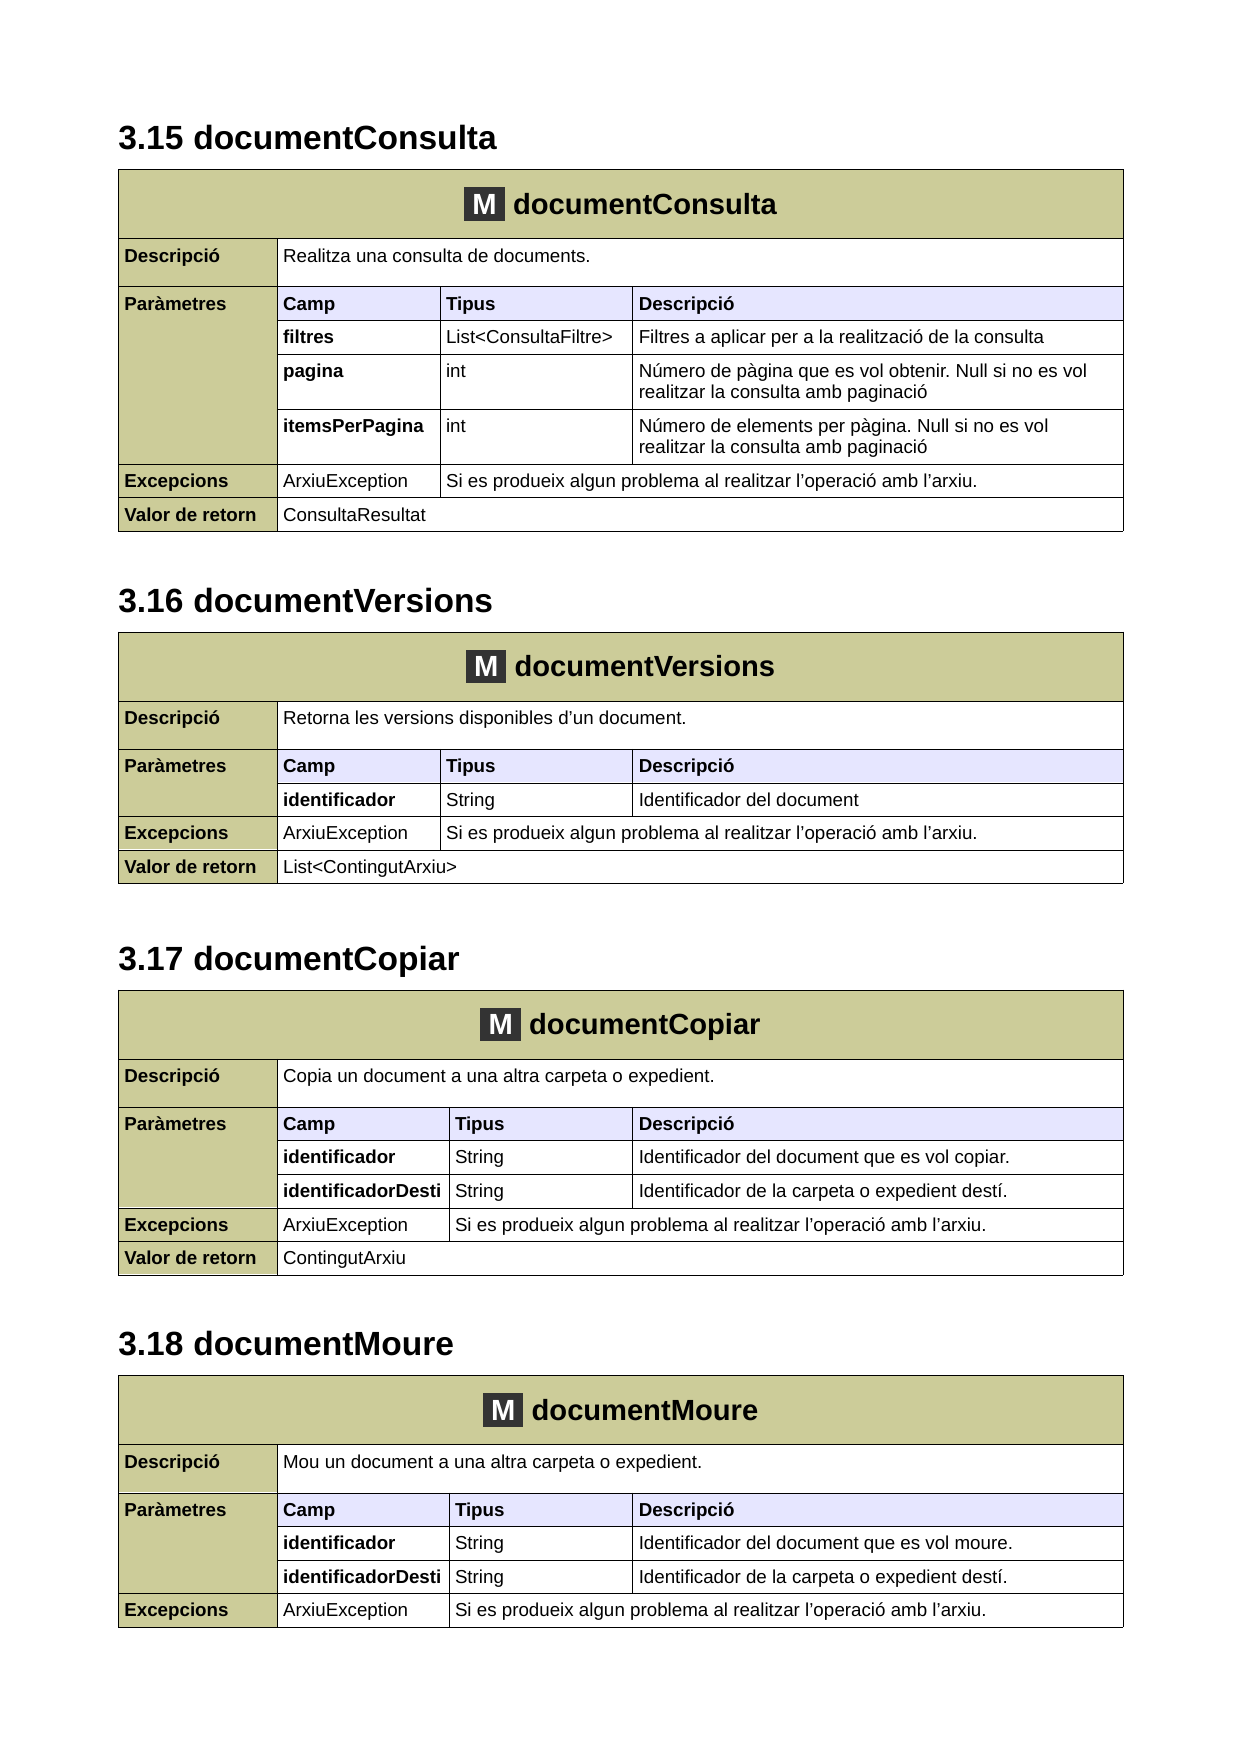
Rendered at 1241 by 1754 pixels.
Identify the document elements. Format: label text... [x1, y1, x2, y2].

subtitle documentCopiar [118, 938, 1122, 977]
table_cell Descripció [633, 287, 1123, 320]
table_cell Excepcions [119, 465, 277, 497]
table_cell Filtres a aplicar per a la realització de la consulta [633, 321, 1123, 353]
table_cell Paràmetres [119, 750, 277, 816]
table_cell identificador [278, 784, 440, 816]
table_cell Paràmetres [119, 1108, 277, 1207]
table_cell int [441, 410, 632, 464]
subtitle documentConsulta [118, 118, 1122, 157]
table_cell Descripció [633, 1494, 1123, 1526]
table_cell identificador [278, 1527, 449, 1559]
table_cell String [441, 784, 632, 816]
table_header M documentConsulta [119, 170, 1123, 238]
table_cell ArxiuException [278, 1594, 449, 1627]
table_cell identificadorDesti [278, 1561, 449, 1593]
table_cell Si es produeix algun problema al realitzar l’operació amb l’arxiu. [441, 817, 1123, 849]
table_cell ConsultaResultat [278, 498, 1123, 531]
table_cell Retorna les versions disponibles d’un document. [278, 702, 1123, 749]
table_cell Si es produeix algun problema al realitzar l’operació amb l’arxiu. [441, 465, 1123, 497]
table_cell List<ConsultaFiltre> [441, 321, 632, 353]
table_cell Camp [278, 1494, 449, 1526]
table_cell Camp [278, 287, 440, 320]
table_cell Descripció [119, 702, 277, 749]
table_cell Identificador del document que es vol moure. [633, 1527, 1123, 1559]
table_cell Descripció [633, 1108, 1123, 1140]
table_cell Camp [278, 750, 440, 782]
table_cell Identificador de la carpeta o expedient destí. [633, 1561, 1123, 1593]
table_cell Tipus [441, 750, 632, 782]
table_cell Número de elements per pàgina. Null si no es vol realitzar la consulta amb paginació [633, 410, 1123, 464]
table_cell Paràmetres [119, 287, 277, 464]
table_cell Descripció [633, 750, 1123, 782]
table_cell Si es produeix algun problema al realitzar l’operació amb l’arxiu. [450, 1209, 1123, 1241]
table_cell filtres [278, 321, 440, 353]
table_cell Descripció [119, 1060, 277, 1107]
table_cell identificadorDesti [278, 1175, 449, 1207]
table_cell pagina [278, 355, 440, 409]
table_cell Descripció [119, 239, 277, 286]
table_cell Realitza una consulta de documents. [278, 239, 1123, 286]
table_cell String [450, 1175, 632, 1207]
table_cell Excepcions [119, 1594, 277, 1627]
table_cell String [450, 1527, 632, 1559]
table_cell Paràmetres [119, 1494, 277, 1593]
table_cell Identificador de la carpeta o expedient destí. [633, 1175, 1123, 1207]
table_header M documentCopiar [119, 991, 1123, 1059]
table_cell itemsPerPagina [278, 410, 440, 464]
table_cell Tipus [450, 1108, 632, 1140]
table_cell Descripció [119, 1445, 277, 1492]
table_cell ArxiuException [278, 465, 440, 497]
table_cell int [441, 355, 632, 409]
table_cell Valor de retorn [119, 851, 277, 883]
table_cell ArxiuException [278, 1209, 449, 1241]
table_cell ContingutArxiu [278, 1242, 1123, 1274]
table_cell Excepcions [119, 817, 277, 849]
table_cell identificador [278, 1141, 449, 1174]
table_header M documentVersions [119, 633, 1123, 701]
table_cell Identificador del document que es vol copiar. [633, 1141, 1123, 1174]
table_cell Valor de retorn [119, 1242, 277, 1274]
table_cell Copia un document a una altra carpeta o expedient. [278, 1060, 1123, 1107]
table_cell Tipus [450, 1494, 632, 1526]
table_cell Tipus [441, 287, 632, 320]
table_header M documentMoure [119, 1376, 1123, 1444]
table_cell String [450, 1561, 632, 1593]
table_cell Camp [278, 1108, 449, 1140]
table_cell Valor de retorn [119, 498, 277, 531]
table_cell String [450, 1141, 632, 1174]
table_cell List<ContingutArxiu> [278, 851, 1123, 883]
table_cell ArxiuException [278, 817, 440, 849]
table_cell Mou un document a una altra carpeta o expedient. [278, 1445, 1123, 1492]
table_cell Identificador del document [633, 784, 1123, 816]
table_cell Número de pàgina que es vol obtenir. Null si no es vol realitzar la consulta amb paginació [633, 355, 1123, 409]
table_cell Excepcions [119, 1209, 277, 1241]
table_cell Si es produeix algun problema al realitzar l’operació amb l’arxiu. [450, 1594, 1123, 1627]
